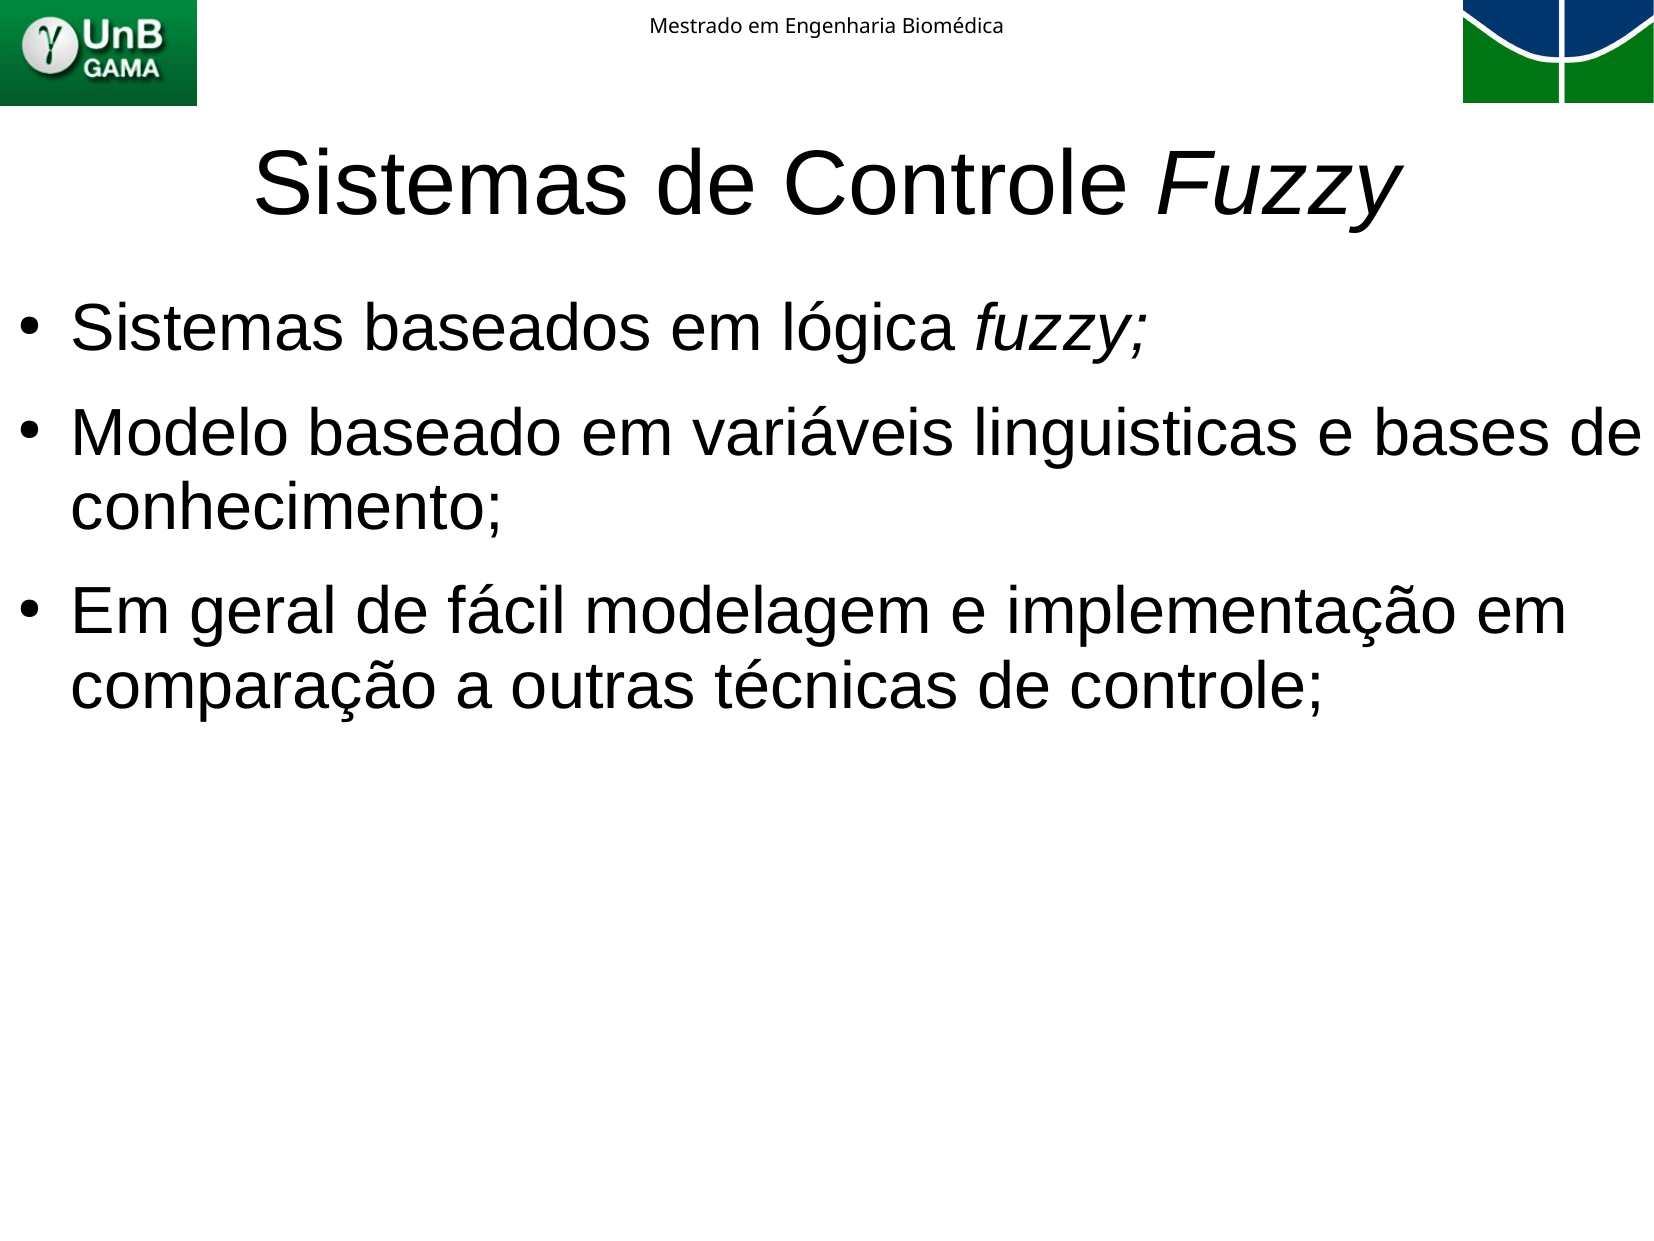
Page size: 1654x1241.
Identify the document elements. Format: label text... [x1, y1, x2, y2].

picture [1463, 0, 1654, 94]
list Sistemas baseados em lógica fuzzy; Modelo baseado em variáveis linguisticas e bases de conhecimento; Em geral de fácil modelagem e implementação em comparação a outras técnicas de controle; [0, 290, 1654, 1241]
picture [0, 0, 197, 94]
title Sistemas de Controle Fuzzy [0, 94, 1654, 272]
